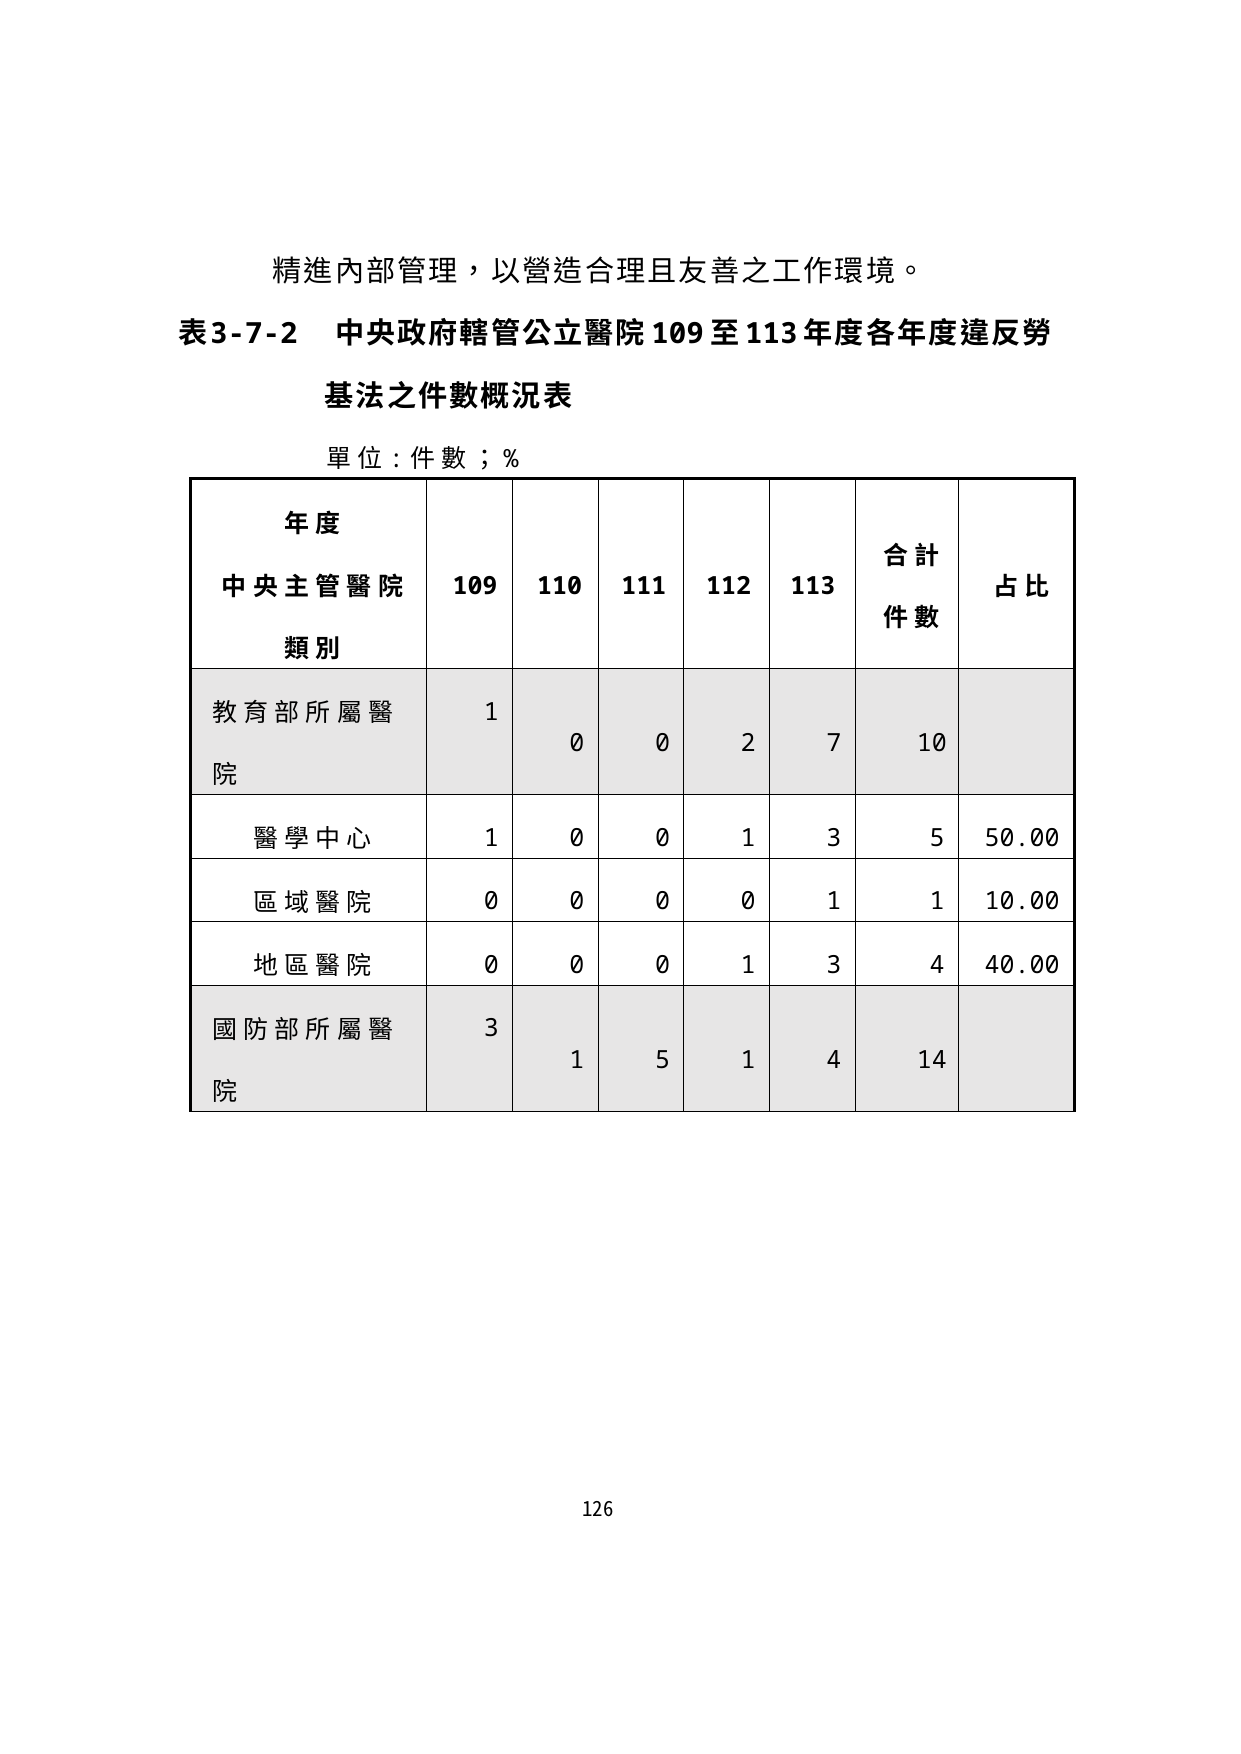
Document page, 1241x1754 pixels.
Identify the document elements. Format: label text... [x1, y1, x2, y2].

table_cell 3 [770, 795, 855, 857]
table_header 占比 [959, 480, 1073, 668]
table_cell 0 [513, 859, 598, 921]
table_cell 5 [599, 986, 683, 1111]
table_cell 0 [513, 795, 598, 857]
table_cell 1 [684, 922, 769, 984]
table_cell 1 [770, 859, 855, 921]
table_header 合計 件數 [856, 480, 958, 668]
table_cell 2 [684, 669, 769, 794]
table_cell [959, 669, 1073, 794]
table_cell 1 [684, 795, 769, 857]
table_header 110 [513, 480, 598, 668]
table_header 111 [599, 480, 683, 668]
table_cell 區域醫院 [192, 859, 426, 921]
table_cell 40.00 [959, 922, 1073, 984]
table_header 112 [684, 480, 769, 668]
text 精進內部管理，以營造合理且友善之工作環境。 [266, 227, 1063, 290]
table_header 年度 中央主管醫院類別 [192, 480, 426, 668]
table_header 113 [770, 480, 855, 668]
table_cell 5 [856, 795, 958, 857]
table_cell 教育部所屬醫院 [192, 669, 426, 794]
table_cell 1 [684, 986, 769, 1111]
table_cell 1 [427, 669, 512, 794]
table_cell 0 [427, 922, 512, 984]
table_cell 0 [513, 922, 598, 984]
table_cell 1 [856, 859, 958, 921]
table_cell 醫學中心 [192, 795, 426, 857]
table_cell 1 [427, 795, 512, 857]
table_cell 0 [684, 859, 769, 921]
table_cell 7 [770, 669, 855, 794]
table_cell 4 [770, 986, 855, 1111]
table_cell 10.00 [959, 859, 1073, 921]
table_cell 50.00 [959, 795, 1073, 857]
table_cell 1 [513, 986, 598, 1111]
table_cell 10 [856, 669, 958, 794]
table_cell 0 [599, 669, 683, 794]
table_cell 3 [770, 922, 855, 984]
table_cell 3 [427, 986, 512, 1111]
table_cell 0 [599, 922, 683, 984]
table_cell 0 [513, 669, 598, 794]
table_cell [959, 986, 1073, 1111]
table_cell 0 [599, 859, 683, 921]
table_cell 0 [427, 859, 512, 921]
table_cell 0 [599, 795, 683, 857]
table_cell 國防部所屬醫院 [192, 986, 426, 1111]
table_cell 14 [856, 986, 958, 1111]
text 表3-7-2 中央政府轄管公立醫院109至113年度各年度違反勞基法之件數概況表 單位:件數；% [177, 290, 1063, 477]
table_cell 地區醫院 [192, 922, 426, 984]
table_cell 4 [856, 922, 958, 984]
table_header 109 [427, 480, 512, 668]
